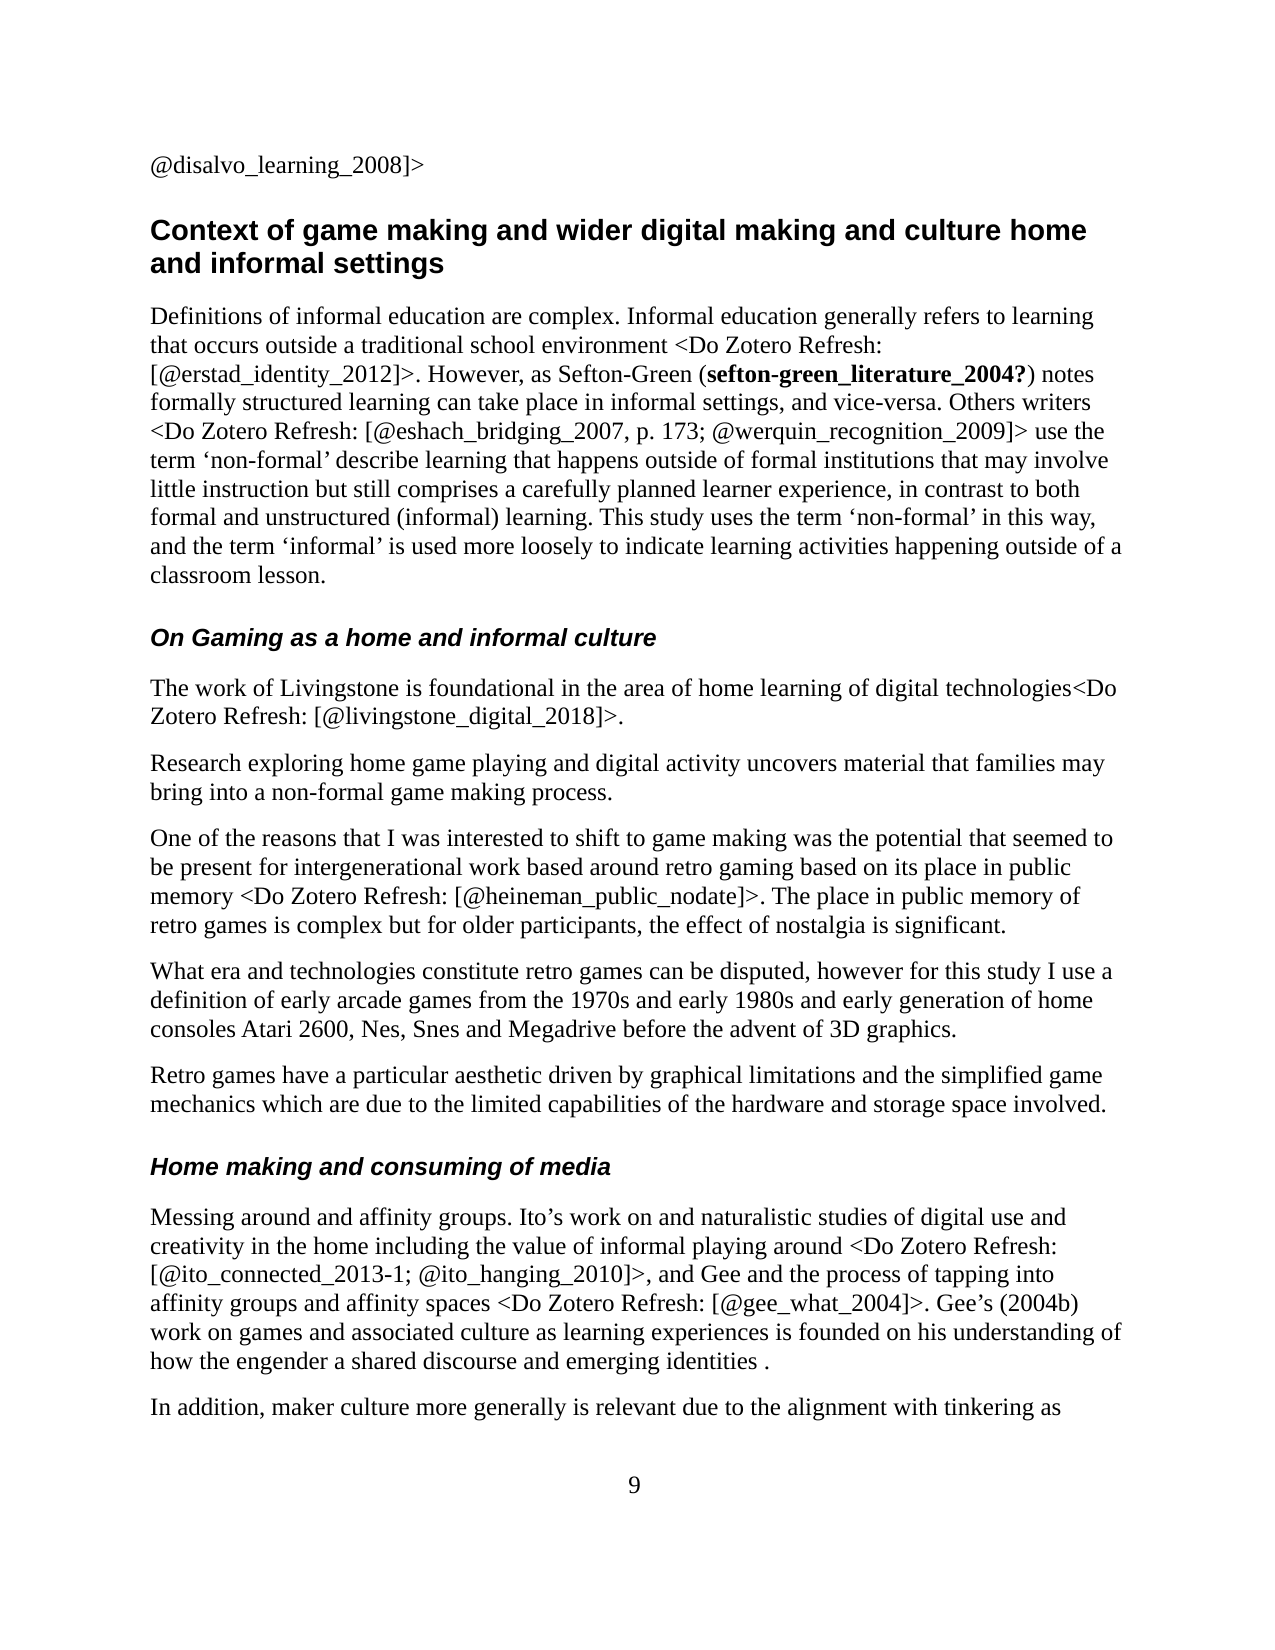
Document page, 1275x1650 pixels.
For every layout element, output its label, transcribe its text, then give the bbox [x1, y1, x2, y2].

text @disalvo_learning_2008]> [150, 150, 1125, 179]
text Retro games have a particular aesthetic driven by graphical limitations and the simplified game mechanics which are due to the limited capabilities of the hardware and storage space involved. [150, 1061, 1125, 1118]
text What era and technologies constitute retro games can be disputed, however for this study I use a definition of early arcade games from the 1970s and early 1980s and early generation of home consoles Atari 2600, Nes, Snes and Megadrive before the advent of 3D graphics. [150, 956, 1125, 1043]
text In addition, maker culture more generally is relevant due to the alignment with tinkering as [150, 1392, 1125, 1421]
subtitle Context of game making and wider digital making and culture home and informal settings [150, 213, 1125, 280]
text The work of Livingstone is foundational in the area of home learning of digital technologies<Do Zotero Refresh: [@livingstone_digital_2018]>. [150, 673, 1125, 730]
text Messing around and affinity groups. Ito’s work on and naturalistic studies of digital use and creativity in the home including the value of informal playing around <Do Zotero Refresh: [@ito_connected_2013-1; @ito_hanging_2010]>, and Gee and the process of tapping into affinity groups and affinity spaces <Do Zotero Refresh: [@gee_what_2004]>. Gee’s (2004b) work on games and associated culture as learning experiences is founded on his understanding of how the engender a shared discourse and emerging identities . [150, 1202, 1125, 1374]
subtitle Home making and consuming of media [150, 1152, 1125, 1181]
subtitle On Gaming as a home and informal culture [150, 623, 1125, 651]
text Definitions of informal education are complex. Informal education generally refers to learning that occurs outside a traditional school environment <Do Zotero Refresh: [@erstad_identity_2012]>. However, as Sefton-Green (sefton-green_literature_2004?) notes formally structured learning can take place in informal settings, and vice-versa. Others writers <Do Zotero Refresh: [@eshach_bridging_2007, p. 173; @werquin_recognition_2009]> use the term ‘non-formal’ describe learning that happens outside of formal institutions that may involve little instruction but still comprises a carefully planned learner experience, in contrast to both formal and unstructured (informal) learning. This study uses the term ‘non-formal’ in this way, and the term ‘informal’ is used more loosely to indicate learning activities happening outside of a classroom lesson. [150, 301, 1125, 589]
text Research exploring home game playing and digital activity uncovers material that families may bring into a non-formal game making process. [150, 748, 1125, 806]
text One of the reasons that I was interested to shift to game making was the potential that seemed to be present for intergenerational work based around retro gaming based on its place in public memory <Do Zotero Refresh: [@heineman_public_nodate]>. The place in public memory of retro games is complex but for older participants, the effect of nostalgia is significant. [150, 823, 1125, 938]
